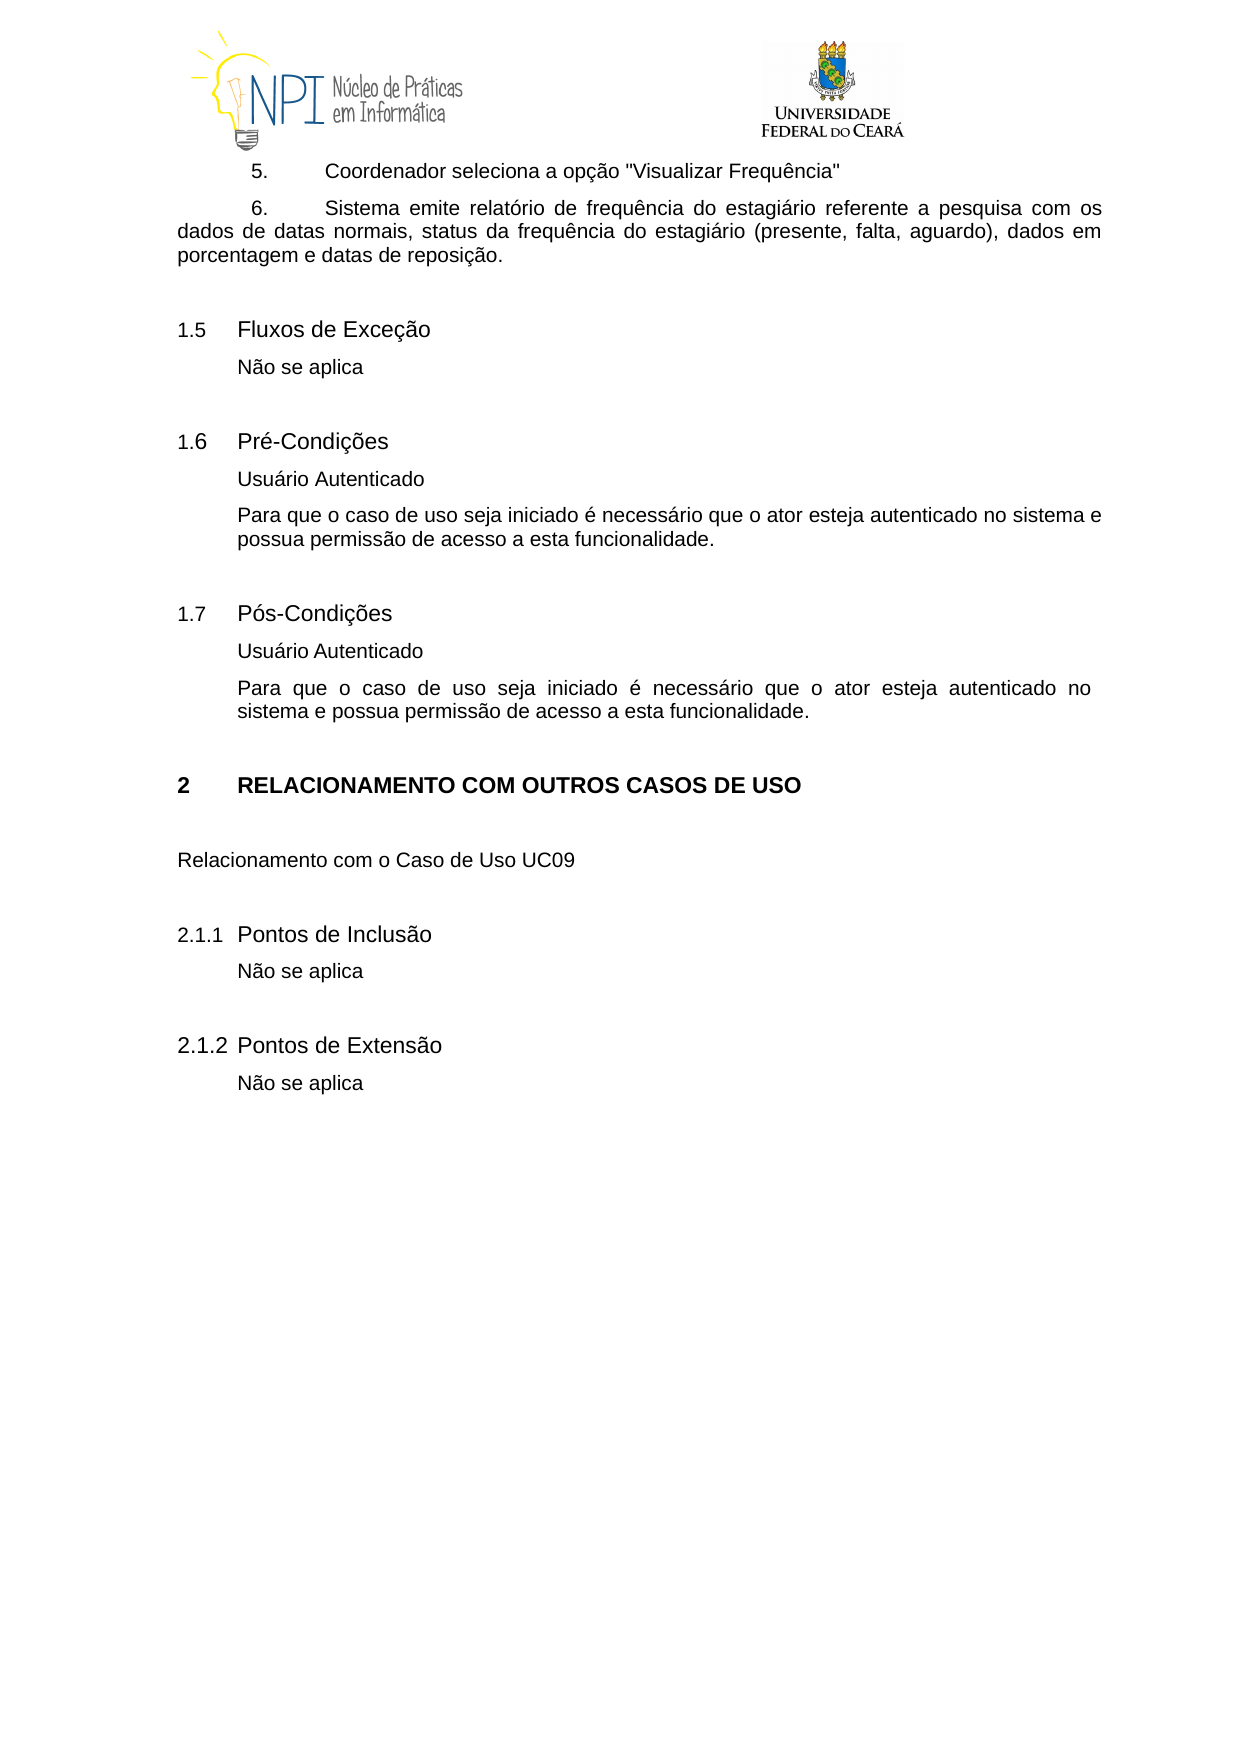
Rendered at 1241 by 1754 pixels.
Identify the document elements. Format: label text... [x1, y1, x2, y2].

text Não se aplica [177, 355, 1104, 379]
text 1.5 Fluxos de Exceção [177, 316, 1104, 342]
text Não se aplica [177, 959, 1104, 983]
text 2 RELACIONAMENTO COM OUTROS CASOS DE USO [177, 772, 1104, 799]
text 2.1.1 Pontos de Inclusão [177, 921, 1104, 947]
picture [181, 22, 472, 159]
text 6. Sistema emite relatório de frequência do estagiário referente a pesquisa com os dados de datas normais, status da frequência do estagiário (presente, falta, aguardo), dados em porcentagem e datas de reposição. [177, 195, 1104, 267]
text Usuário Autenticado [177, 639, 1104, 663]
text 2.1.2 Pontos de Extensão [177, 1032, 1104, 1059]
text Relacionamento com o Caso de Uso UC09 [177, 848, 1104, 872]
text Não se aplica [177, 1071, 1104, 1095]
text Para que o caso de uso seja iniciado é necessário que o ator esteja autenticado no sistema e possua permissão de acesso a esta funcionalidade. [177, 503, 1104, 551]
text 1.6 Pré-Condições [177, 428, 1104, 454]
text Para que o caso de uso seja iniciado é necessário que o ator esteja autenticado no sistema e possua permissão de acesso a esta funcionalidade. [177, 675, 1104, 723]
text Usuário Autenticado [177, 467, 1104, 491]
text 5. Coordenador seleciona a opção "Visualizar Frequência" [177, 118, 1104, 183]
text 1.7 Pós-Condições [177, 600, 1104, 626]
picture [761, 41, 905, 139]
